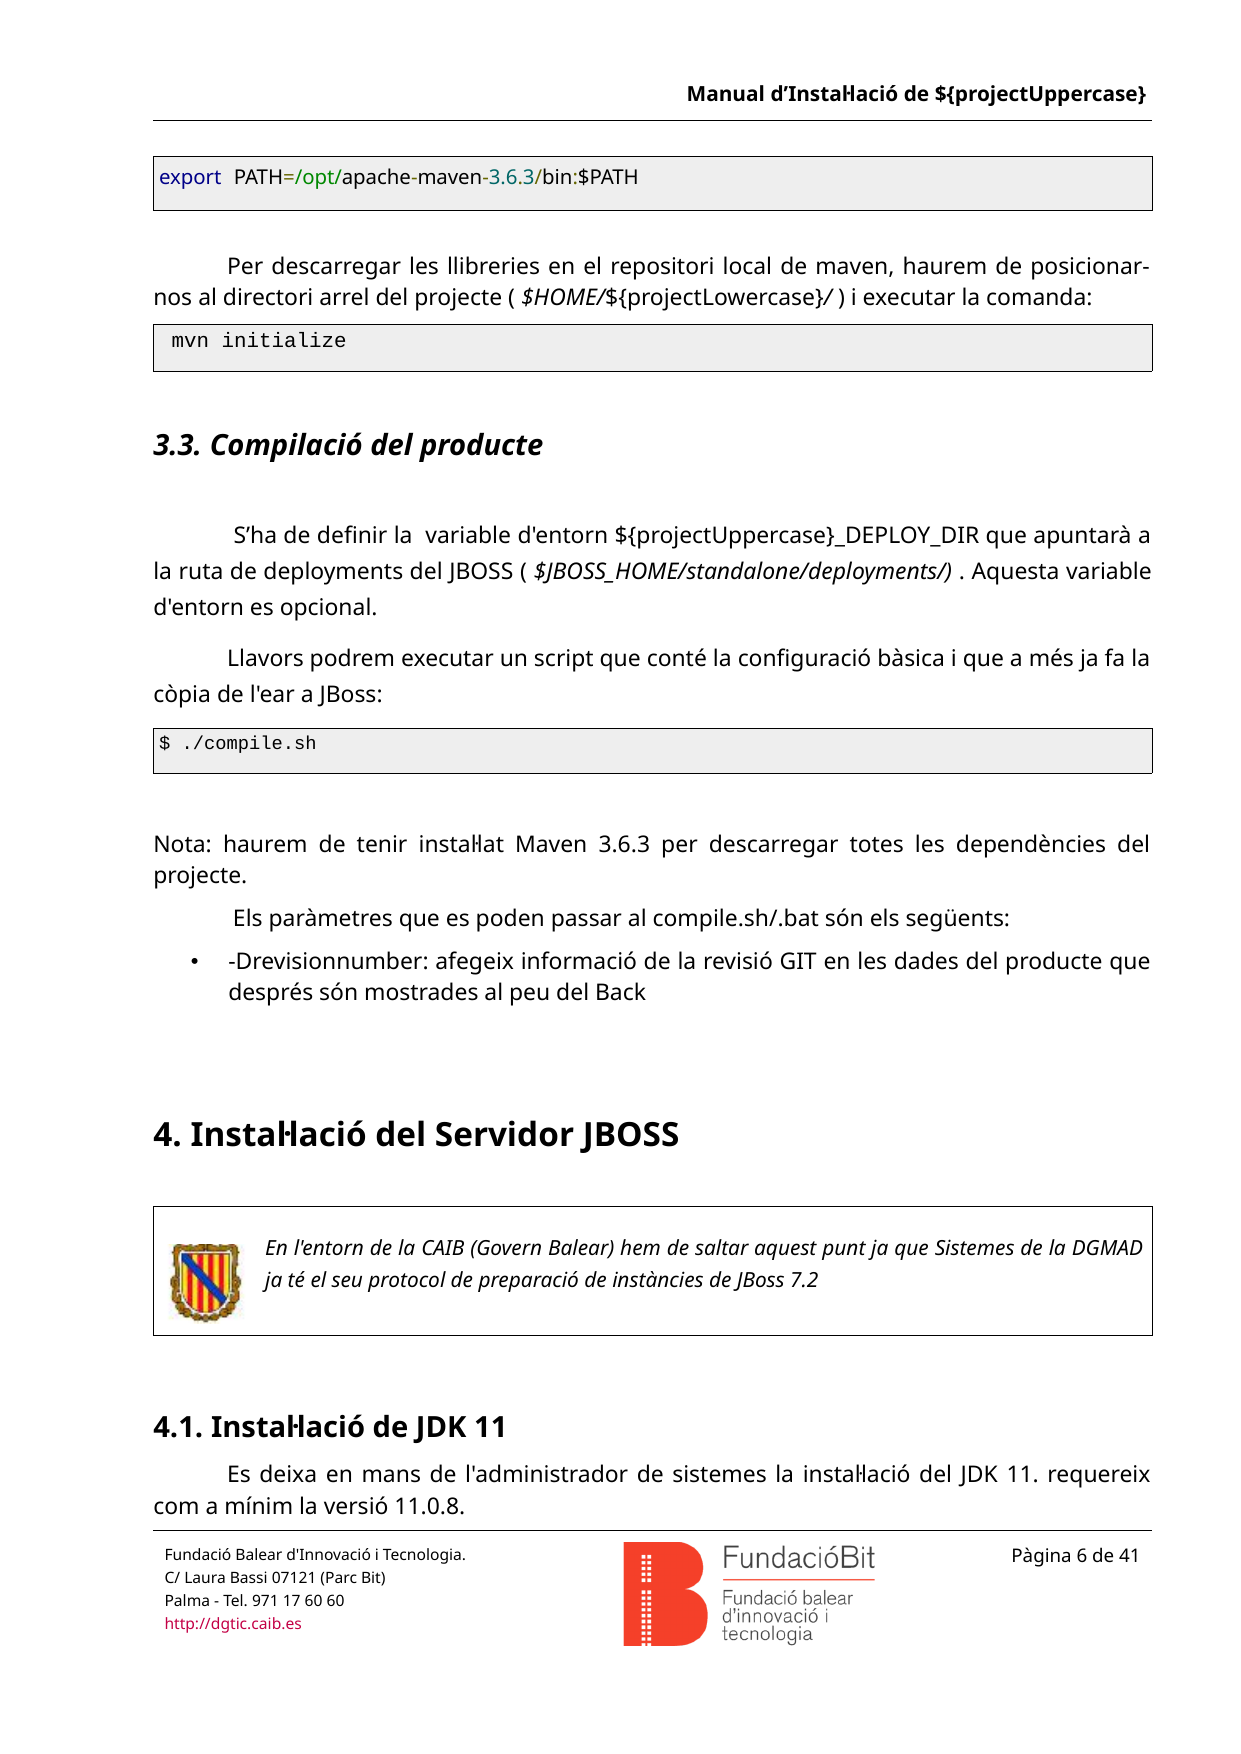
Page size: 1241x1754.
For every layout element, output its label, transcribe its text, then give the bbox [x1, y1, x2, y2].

text S’ha de definir la variable d'entorn ${projectUppercase}_DEPLOY_DIR que apuntarà a la ruta de deployments del JBOSS ( $JBOSS_HOME/standalone/deployments/) . Aquesta variable d'entorn es opcional. [153, 519, 1152, 622]
table_header mvn initialize [154, 325, 1152, 371]
text Els paràmetres que es poden passar al compile.sh/.bat són els següents: [153, 902, 1152, 933]
subtitle Instal·lació de JDK 11 [153, 1406, 1152, 1446]
subtitle Instal·lació del Servidor JBOSS [153, 1111, 1152, 1157]
table_header [154, 1207, 259, 1335]
text Per descarregar les llibreries en el repositori local de maven, haurem de posicionar-nos al directori arrel del projecte ( $HOME/${projectLowercase}/ ) i executar la comanda: [153, 250, 1152, 312]
text Es deixa en mans de l'administrador de sistemes la instal·lació del JDK 11. requereix com a mínim la versió 11.0.8. [153, 1458, 1152, 1521]
subtitle Compilació del producte [153, 424, 1152, 464]
table_header En l'entorn de la CAIB (Govern Balear) hem de saltar aquest punt ja que Sistemes de la DGMAD ja té el seu protocol de preparació de instàncies de JBoss 7.2 [259, 1207, 1152, 1335]
list -Drevisionnumber: afegeix informació de la revisió GIT en les dades del producte que després són mostrades al peu del Back [191, 945, 1152, 1007]
text Nota: haurem de tenir instal·lat Maven 3.6.3 per descarregar totes les dependències del projecte. [153, 827, 1152, 890]
picture [166, 1244, 246, 1324]
text Llavors podrem executar un script que conté la configuració bàsica i que a més ja fa la còpia de l'ear a JBoss: [153, 642, 1152, 709]
table_header $ ./compile.sh [154, 729, 1152, 773]
picture [623, 1542, 875, 1646]
table_header export PATH=/opt/apache-maven-3.6.3/bin:$PATH [154, 157, 1152, 210]
